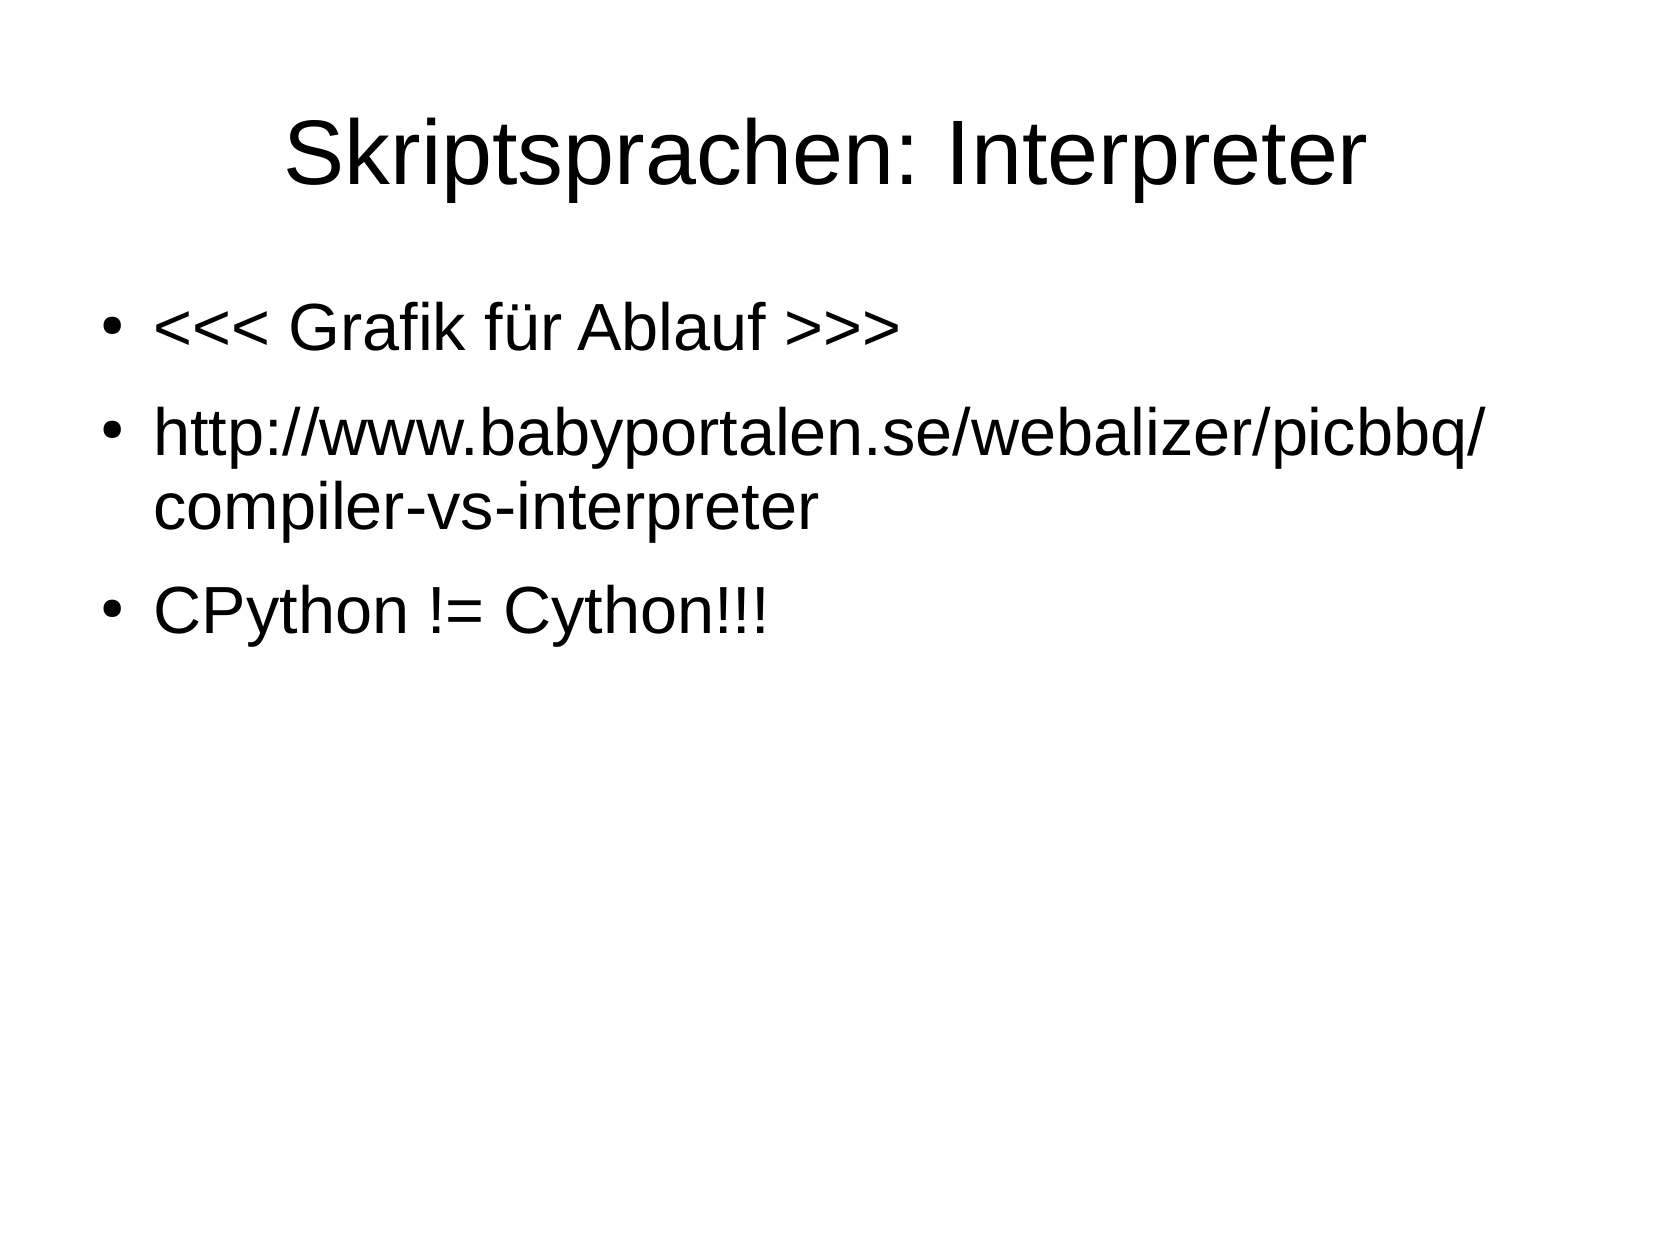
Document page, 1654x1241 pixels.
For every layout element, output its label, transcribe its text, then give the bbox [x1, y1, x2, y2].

title Skriptsprachen: Interpreter [82, 49, 1571, 257]
list <<< Grafik für Ablauf >>> http://www.babyportalen.se/webalizer/picbbq/compiler-vs-interpreter CPython != Cython!!! [82, 290, 1571, 1010]
